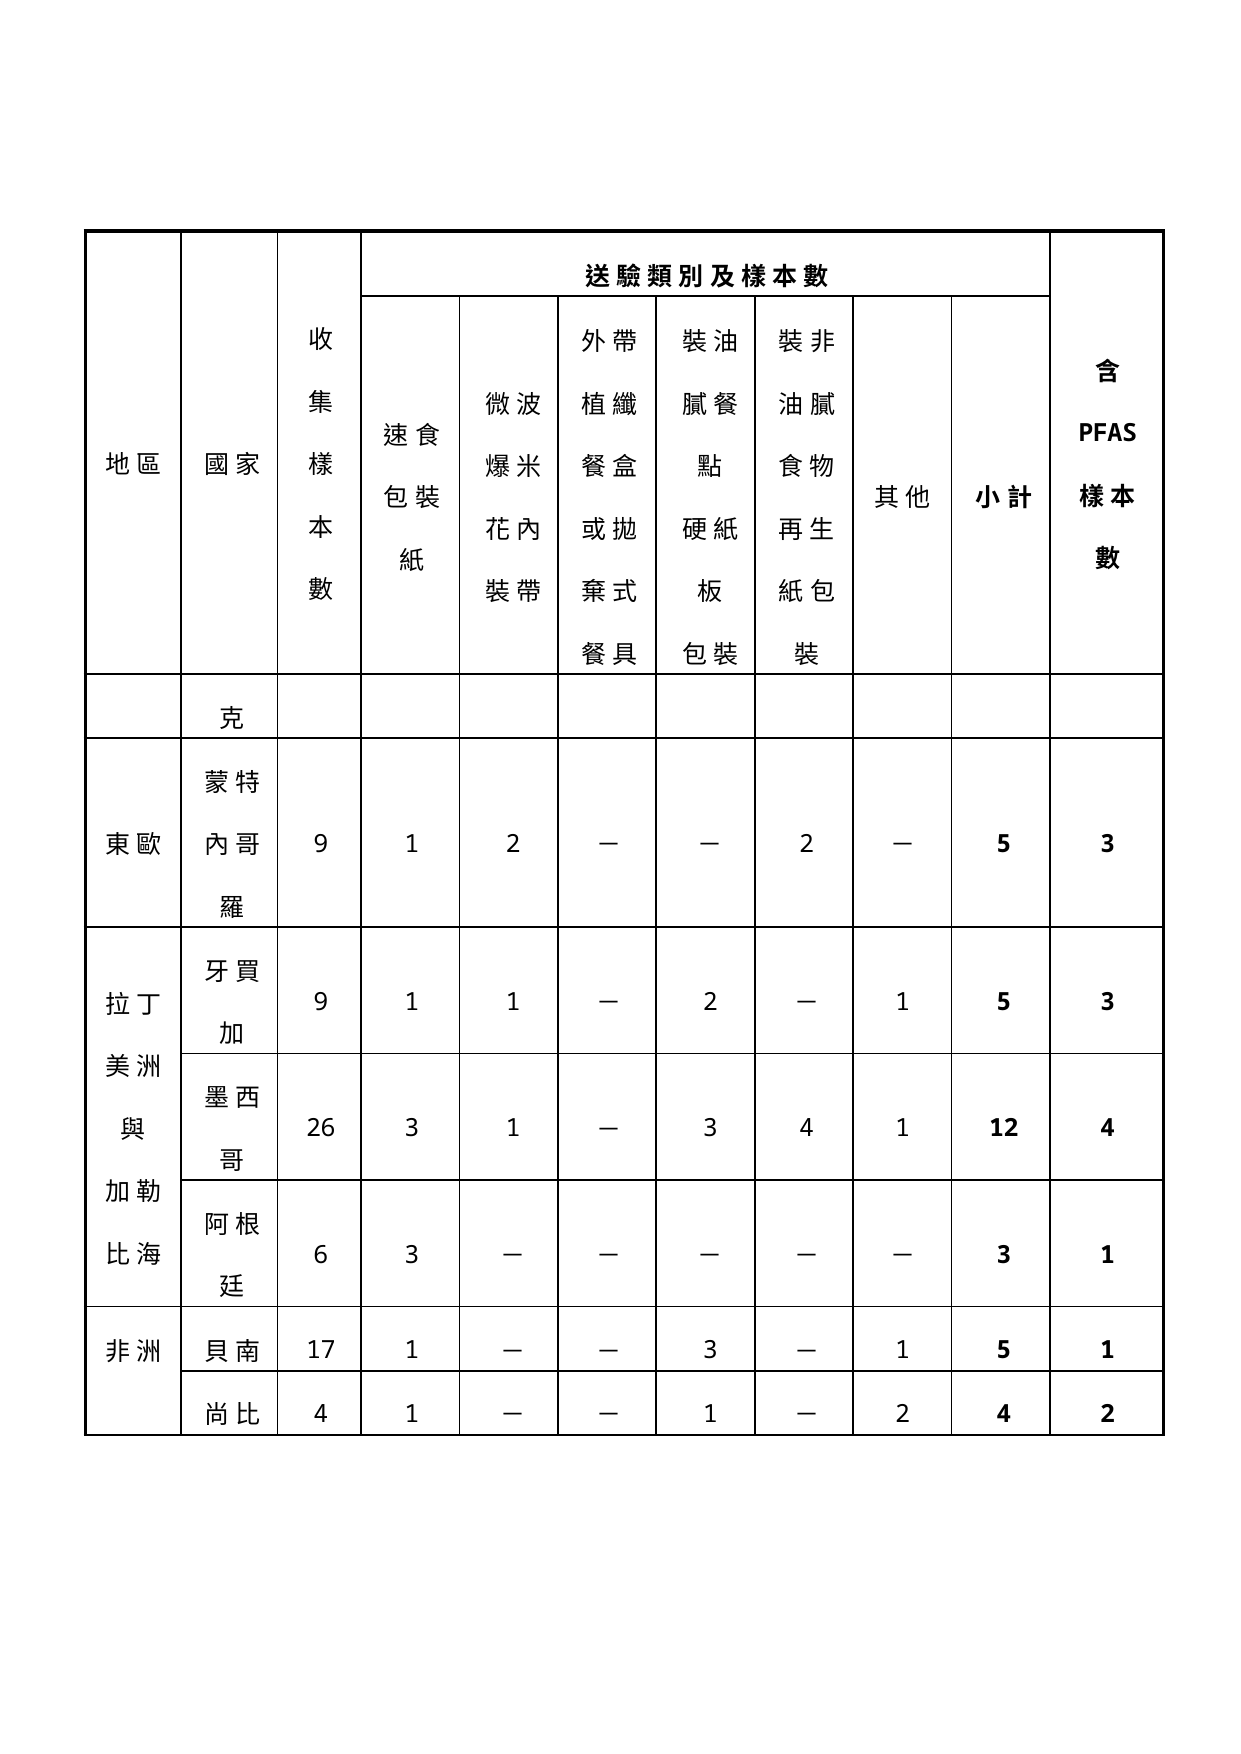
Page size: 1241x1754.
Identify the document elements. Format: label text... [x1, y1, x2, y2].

table_cell 2 [657, 928, 754, 1053]
table_cell 尚比 [182, 1372, 277, 1434]
table_cell 3 [1051, 928, 1162, 1053]
table_cell 拉丁美洲與 加勒比海 [87, 928, 180, 1306]
table_cell 5 [952, 1307, 1049, 1370]
table_cell － [559, 739, 655, 926]
table_cell 東歐 [87, 739, 180, 926]
table_cell 3 [1051, 739, 1162, 926]
table_cell [952, 675, 1049, 737]
table_cell － [756, 928, 852, 1053]
table_cell 墨西哥 [182, 1054, 277, 1179]
table_cell 2 [1051, 1372, 1162, 1434]
table_cell 4 [1051, 1054, 1162, 1179]
table_header 地區 [87, 233, 180, 673]
table_cell [756, 675, 852, 737]
table_cell 3 [362, 1181, 459, 1306]
table_cell 1 [460, 1054, 557, 1179]
table_cell 1 [362, 1307, 459, 1370]
table_cell 26 [278, 1054, 360, 1179]
table_cell 4 [952, 1372, 1049, 1434]
table_cell － [559, 928, 655, 1053]
table_cell 其他 [854, 297, 951, 673]
table_cell － [559, 1372, 655, 1434]
table_cell [1051, 675, 1162, 737]
table_cell 5 [952, 739, 1049, 926]
table_cell 1 [362, 739, 459, 926]
table_cell 微波 爆米花內裝帶 [460, 297, 557, 673]
table_cell － [854, 675, 951, 737]
table_cell 克 [182, 675, 277, 737]
table_cell [460, 675, 557, 737]
table_cell 3 [657, 1054, 754, 1179]
table_cell 9 [278, 739, 360, 926]
table_cell － [559, 1181, 655, 1306]
table_cell 裝油膩餐點 硬紙板 包裝 [657, 297, 754, 673]
table_header 送驗類別及樣本數 [362, 233, 1049, 295]
table_cell － [756, 1372, 852, 1434]
table_cell － [657, 739, 754, 926]
table_cell 1 [854, 1307, 951, 1370]
table_header 收集 樣本數 [278, 233, 360, 673]
table_cell 3 [362, 1054, 459, 1179]
table_cell － [460, 1181, 557, 1306]
table_cell 1 [1051, 1307, 1162, 1370]
table_cell 2 [756, 739, 852, 926]
table_cell 1 [854, 928, 951, 1053]
table_header 含PFAS樣本數 [1051, 233, 1162, 673]
table_cell 6 [278, 1181, 360, 1306]
table_cell [87, 675, 180, 737]
table_cell 小計 [952, 297, 1049, 673]
table_cell 非洲 [87, 1307, 180, 1434]
table_cell － [657, 1181, 754, 1306]
table_header 國家 [182, 233, 277, 673]
table_cell 1 [362, 1372, 459, 1434]
table_cell 2 [460, 739, 557, 926]
table_cell － [559, 1307, 655, 1370]
table_cell － [559, 675, 655, 737]
table_cell 2 [854, 1372, 951, 1434]
table_cell 3 [952, 1181, 1049, 1306]
table_cell 1 [657, 1372, 754, 1434]
table_cell － [460, 1372, 557, 1434]
table_cell － [559, 1054, 655, 1179]
table_cell 阿根廷 [182, 1181, 277, 1306]
table_cell 17 [278, 1307, 360, 1370]
table_cell 4 [756, 1054, 852, 1179]
table_cell [657, 675, 754, 737]
table_cell 1 [460, 928, 557, 1053]
table_cell 速食 包裝紙 [362, 297, 459, 673]
table_cell [362, 675, 459, 737]
table_cell 裝非油膩食物再生 紙包裝 [756, 297, 852, 673]
table_cell [278, 675, 360, 737]
table_cell － [756, 1307, 852, 1370]
table_cell 5 [952, 928, 1049, 1053]
table_cell 外帶植纖餐盒 或拋棄式餐具 [559, 297, 655, 673]
table_cell 9 [278, 928, 360, 1053]
table_cell － [854, 739, 951, 926]
table_cell 牙買加 [182, 928, 277, 1053]
table_cell 1 [362, 928, 459, 1053]
table_cell 12 [952, 1054, 1049, 1179]
table_cell 1 [1051, 1181, 1162, 1306]
table_cell 貝南 [182, 1307, 277, 1370]
table_cell － [460, 1307, 557, 1370]
table_cell 4 [278, 1372, 360, 1434]
table_cell － [756, 1181, 852, 1306]
table_cell 1 [854, 1054, 951, 1179]
table_cell 蒙特 內哥羅 [182, 739, 277, 926]
table_cell － [854, 1181, 951, 1306]
table_cell 3 [657, 1307, 754, 1370]
